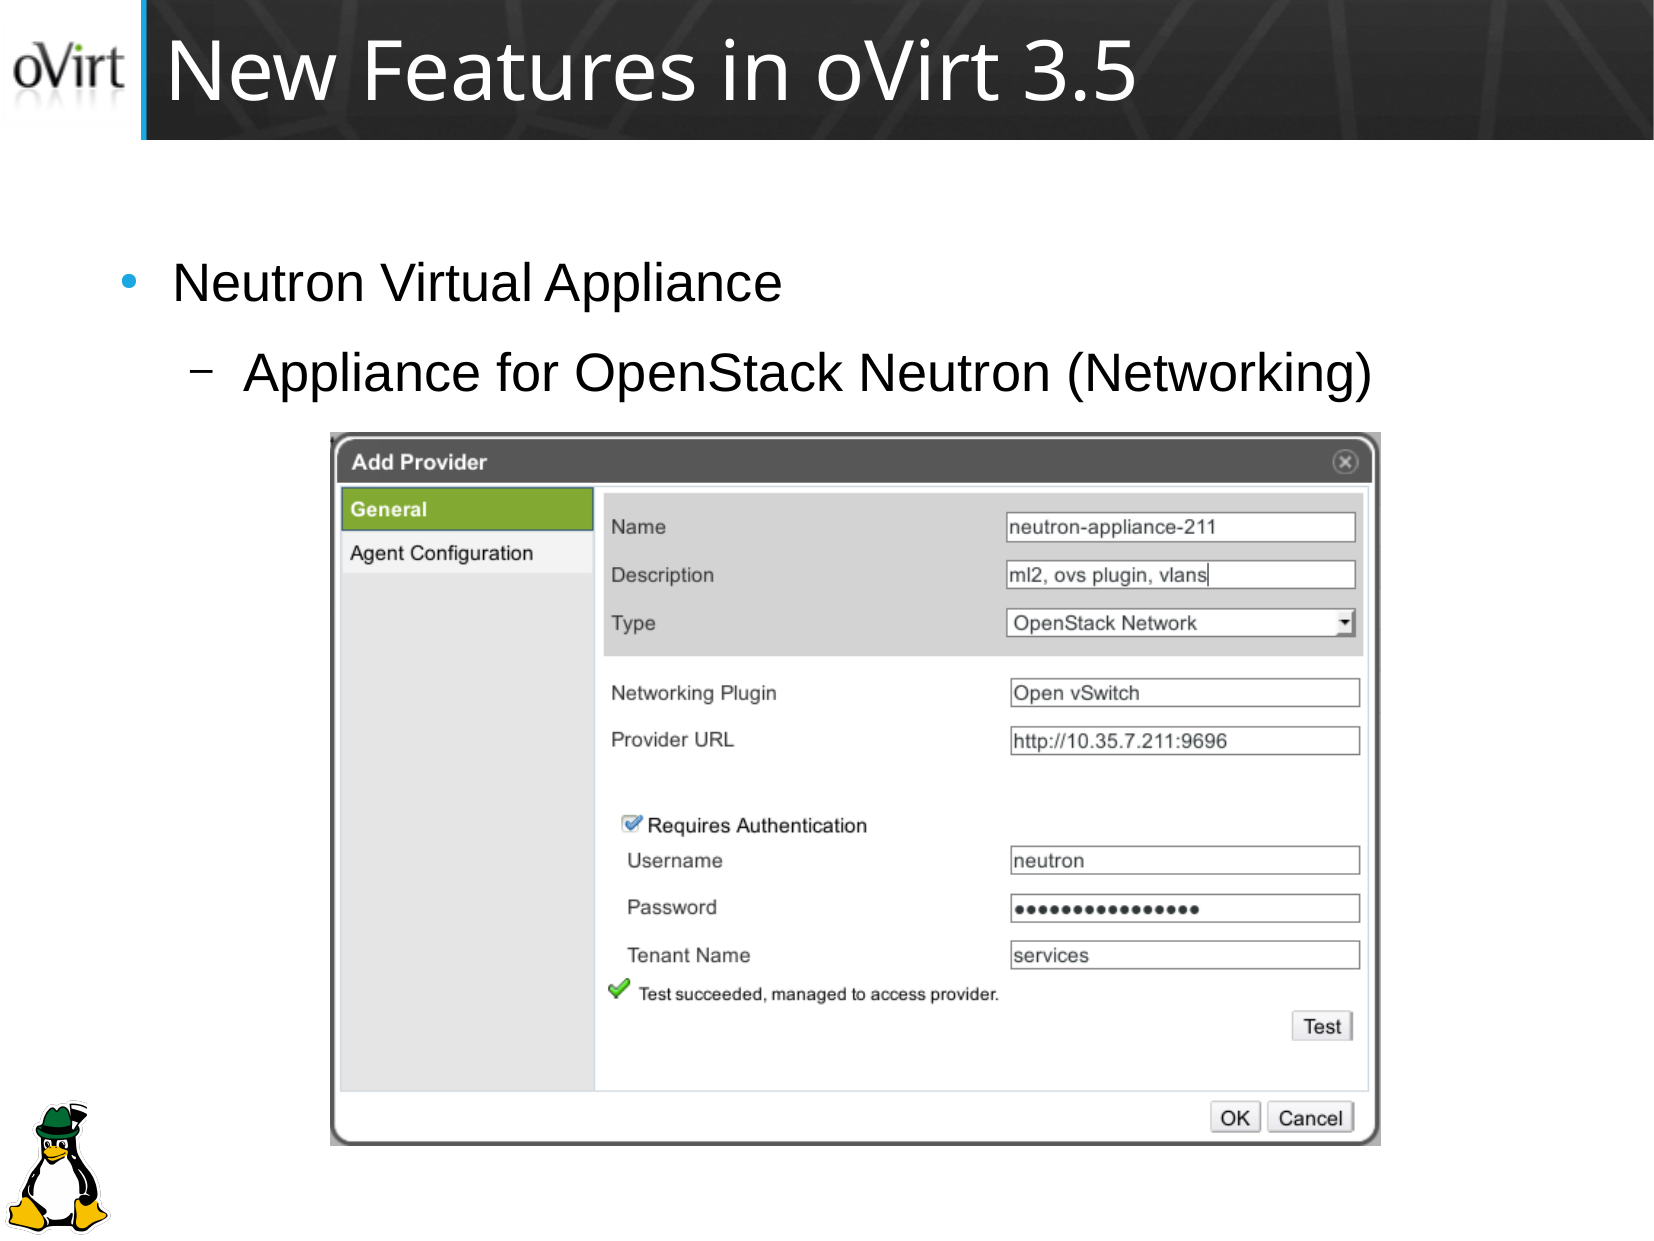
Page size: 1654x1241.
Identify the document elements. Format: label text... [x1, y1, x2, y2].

title New Features in oVirt 3.5 [164, 18, 1653, 119]
picture [0, 0, 1654, 140]
picture [5, 1100, 111, 1235]
text_box Neutron Virtual Appliance Appliance for OpenStack Neutron (Networking) [86, 244, 1576, 1126]
picture [330, 432, 1381, 1146]
